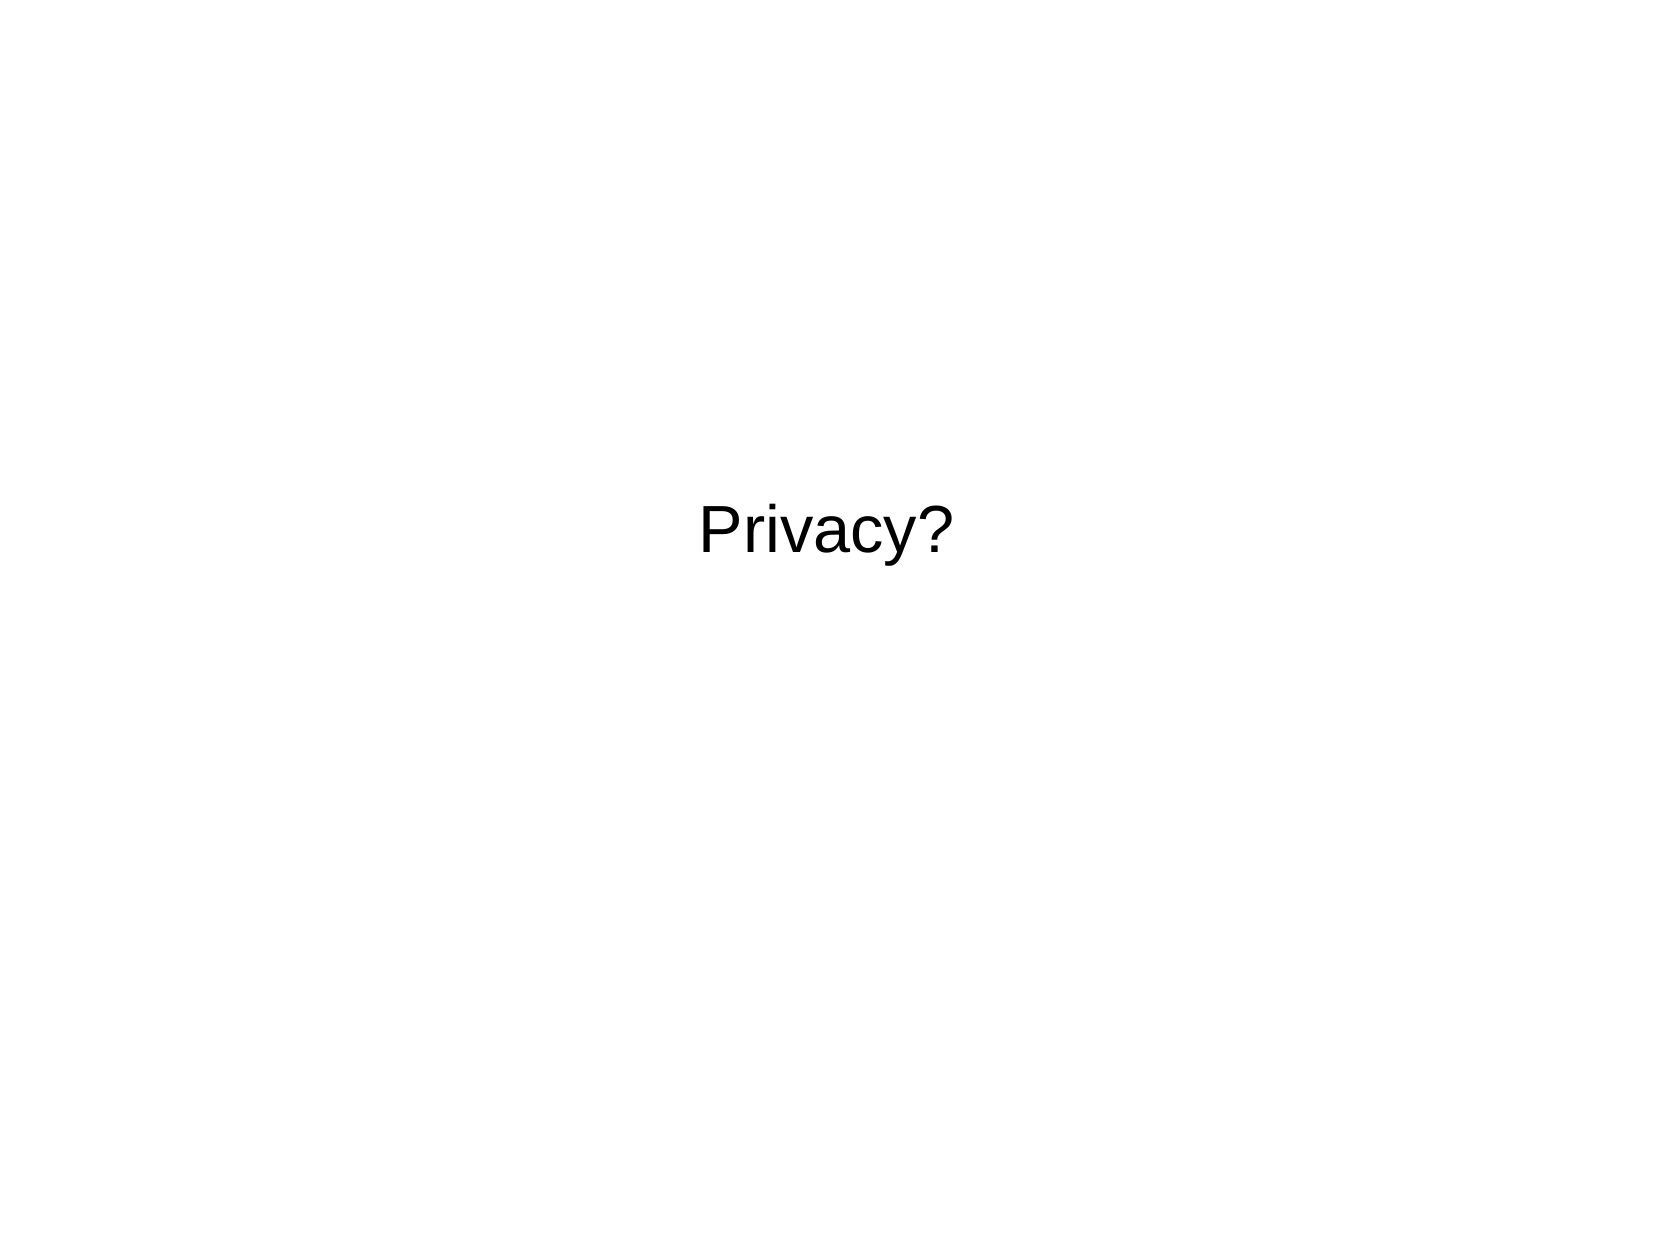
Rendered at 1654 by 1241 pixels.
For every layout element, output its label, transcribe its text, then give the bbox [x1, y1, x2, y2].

subtitle Privacy? [82, 49, 1571, 1010]
